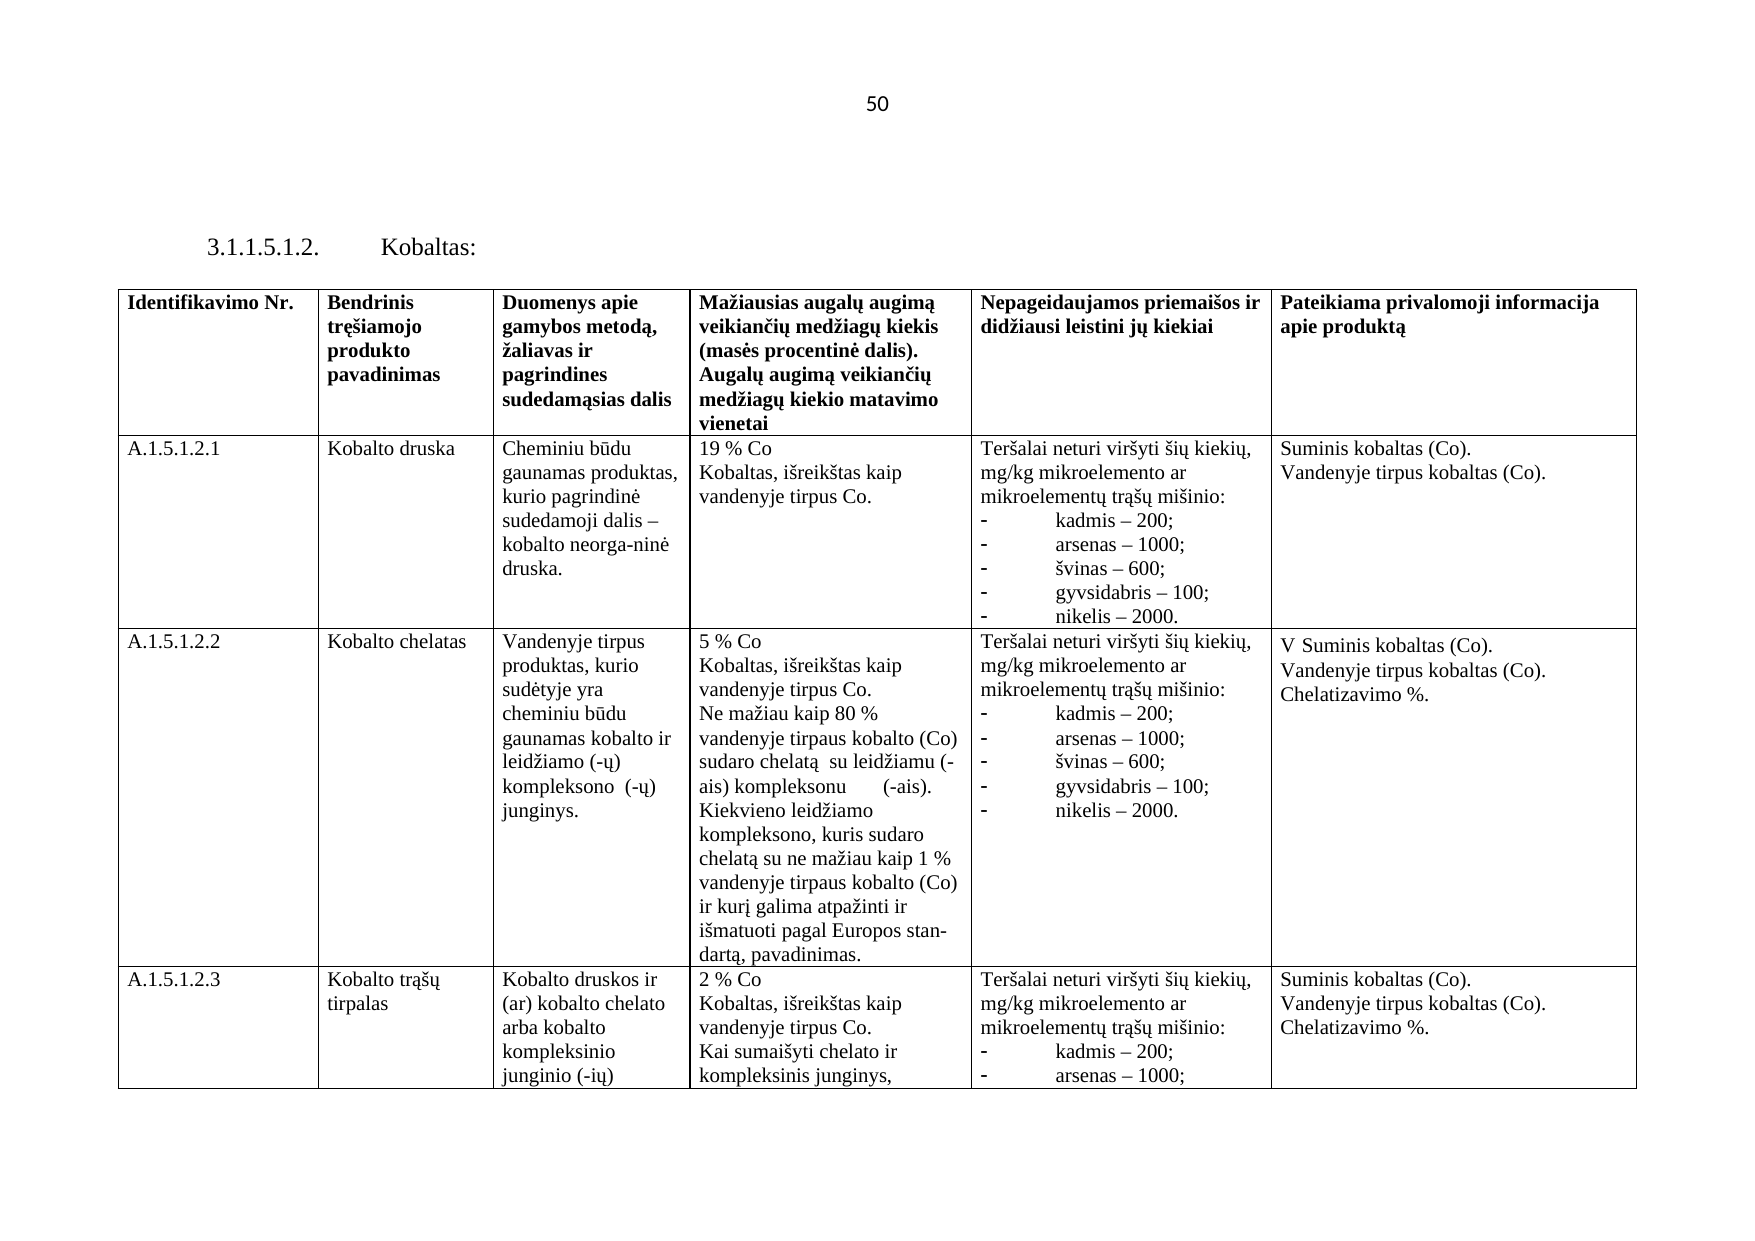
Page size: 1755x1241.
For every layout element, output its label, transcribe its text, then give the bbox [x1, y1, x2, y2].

table_header Identifikavimo Nr. [119, 290, 318, 434]
table_cell Kobalto druska [319, 436, 493, 628]
table_cell V Suminis kobaltas (Co). Vandenyje tirpus kobaltas (Co). Chelatizavimo %. [1272, 629, 1636, 966]
table_header Duomenys apie gamybos metodą, žaliavas ir pagrindines sudedamąsias dalis [494, 290, 689, 434]
table_cell 2 % Co Kobaltas, išreikštas kaip vandenyje tirpus Co. Kai sumaišyti chelato ir kompleksinis junginys, [691, 967, 971, 1087]
table_cell Cheminiu būdu gaunamas produktas, kurio pagrindinė sudedamoji dalis – kobalto neorga-ninė druska. [494, 436, 689, 628]
table_cell Teršalai neturi viršyti šių kiekių, mg/kg mikroelemento ar mikroelementų trąšų mišinio:  kadmis – 200;  arsenas – 1000;  švinas – 600;  gyvsidabris – 100;  nikelis – 2000. [972, 436, 1271, 628]
table_cell Vandenyje tirpus produktas, kurio sudėtyje yra cheminiu būdu gaunamas kobalto ir leidžiamo (-ų) kompleksono (-ų) junginys. [494, 629, 689, 966]
table_cell Teršalai neturi viršyti šių kiekių, mg/kg mikroelemento ar mikroelementų trąšų mišinio:  kadmis – 200;  arsenas – 1000; [972, 967, 1271, 1087]
table_header Pateikiama privalomoji informacija apie produktą [1272, 290, 1636, 434]
table_cell A.1.5.1.2.1 [119, 436, 318, 628]
table_cell A.1.5.1.2.2 [119, 629, 318, 966]
table_cell Suminis kobaltas (Co). Vandenyje tirpus kobaltas (Co). Chelatizavimo %. [1272, 967, 1636, 1087]
text 3.1.1.5.1.2. Kobaltas: [207, 232, 1636, 260]
table_cell Kobalto chelatas [319, 629, 493, 966]
table_cell 5 % Co Kobaltas, išreikštas kaip vandenyje tirpus Co. Ne mažiau kaip 80 % vandenyje tirpaus kobalto (Co) sudaro chelatą su leidžiamu (-ais) kompleksonu (-ais). Kiekvieno leidžiamo kompleksono, kuris sudaro chelatą su ne mažiau kaip 1 % vandenyje tirpaus kobalto (Co) ir kurį galima atpažinti ir išmatuoti pagal Europos stan-dartą, pavadinimas. [691, 629, 971, 966]
table_cell Teršalai neturi viršyti šių kiekių, mg/kg mikroelemento ar mikroelementų trąšų mišinio:  kadmis – 200;  arsenas – 1000;  švinas – 600;  gyvsidabris – 100;  nikelis – 2000. [972, 629, 1271, 966]
table_cell Kobalto trąšų tirpalas [319, 967, 493, 1087]
table_header Nepageidaujamos priemaišos ir didžiausi leistini jų kiekiai [972, 290, 1271, 434]
table_header Mažiausias augalų augimą veikiančių medžiagų kiekis (masės procentinė dalis). Augalų augimą veikiančių medžiagų kiekio matavimo vienetai [691, 290, 971, 434]
table_cell A.1.5.1.2.3 [119, 967, 318, 1087]
table_cell Suminis kobaltas (Co). Vandenyje tirpus kobaltas (Co). [1272, 436, 1636, 628]
table_cell 19 % Co Kobaltas, išreikštas kaip vandenyje tirpus Co. [691, 436, 971, 628]
table_cell Kobalto druskos ir (ar) kobalto chelato arba kobalto kompleksinio junginio (-ių) [494, 967, 689, 1087]
table_header Bendrinis tręšiamojo produkto pavadinimas [319, 290, 493, 434]
